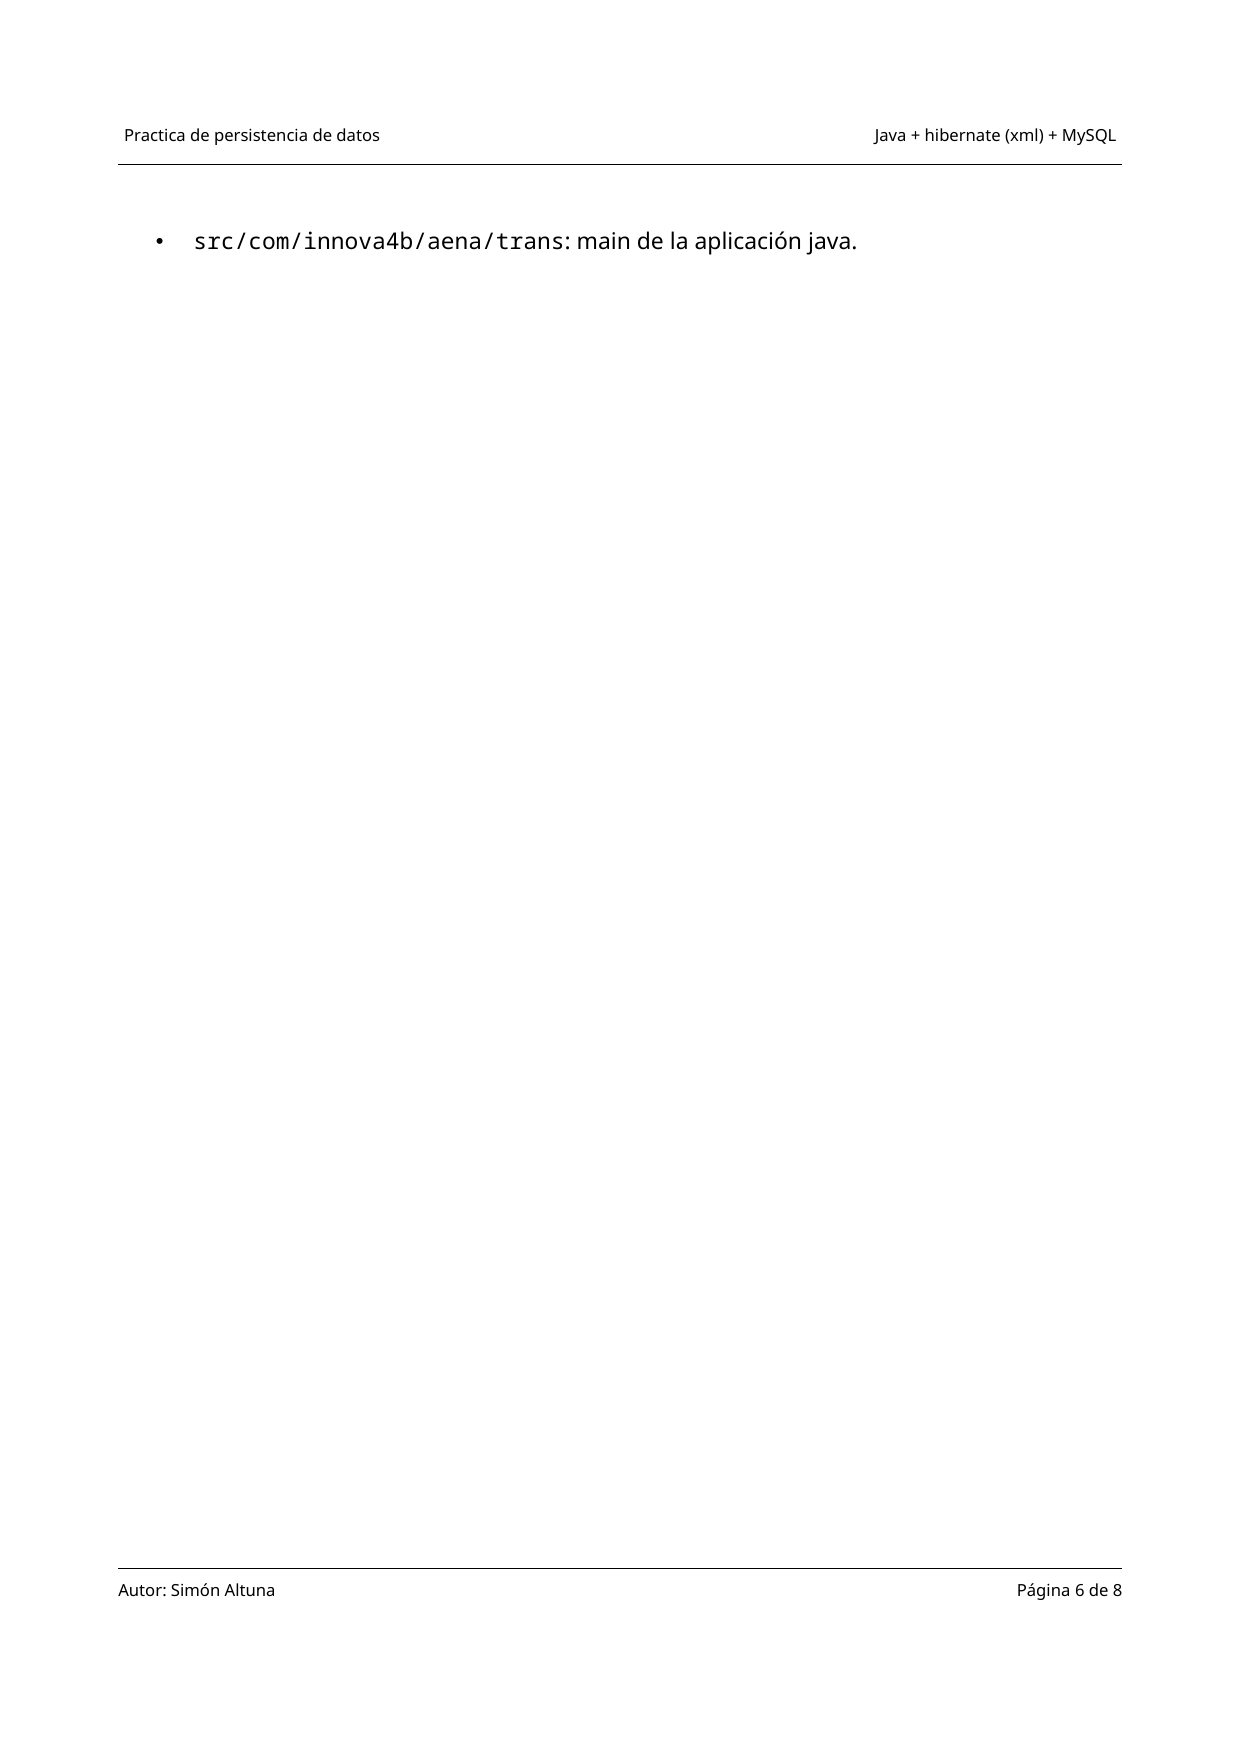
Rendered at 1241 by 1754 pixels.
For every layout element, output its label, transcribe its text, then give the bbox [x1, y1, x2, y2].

list src/com/innova4b/aena/trans: main de la aplicación java. [156, 225, 1122, 256]
